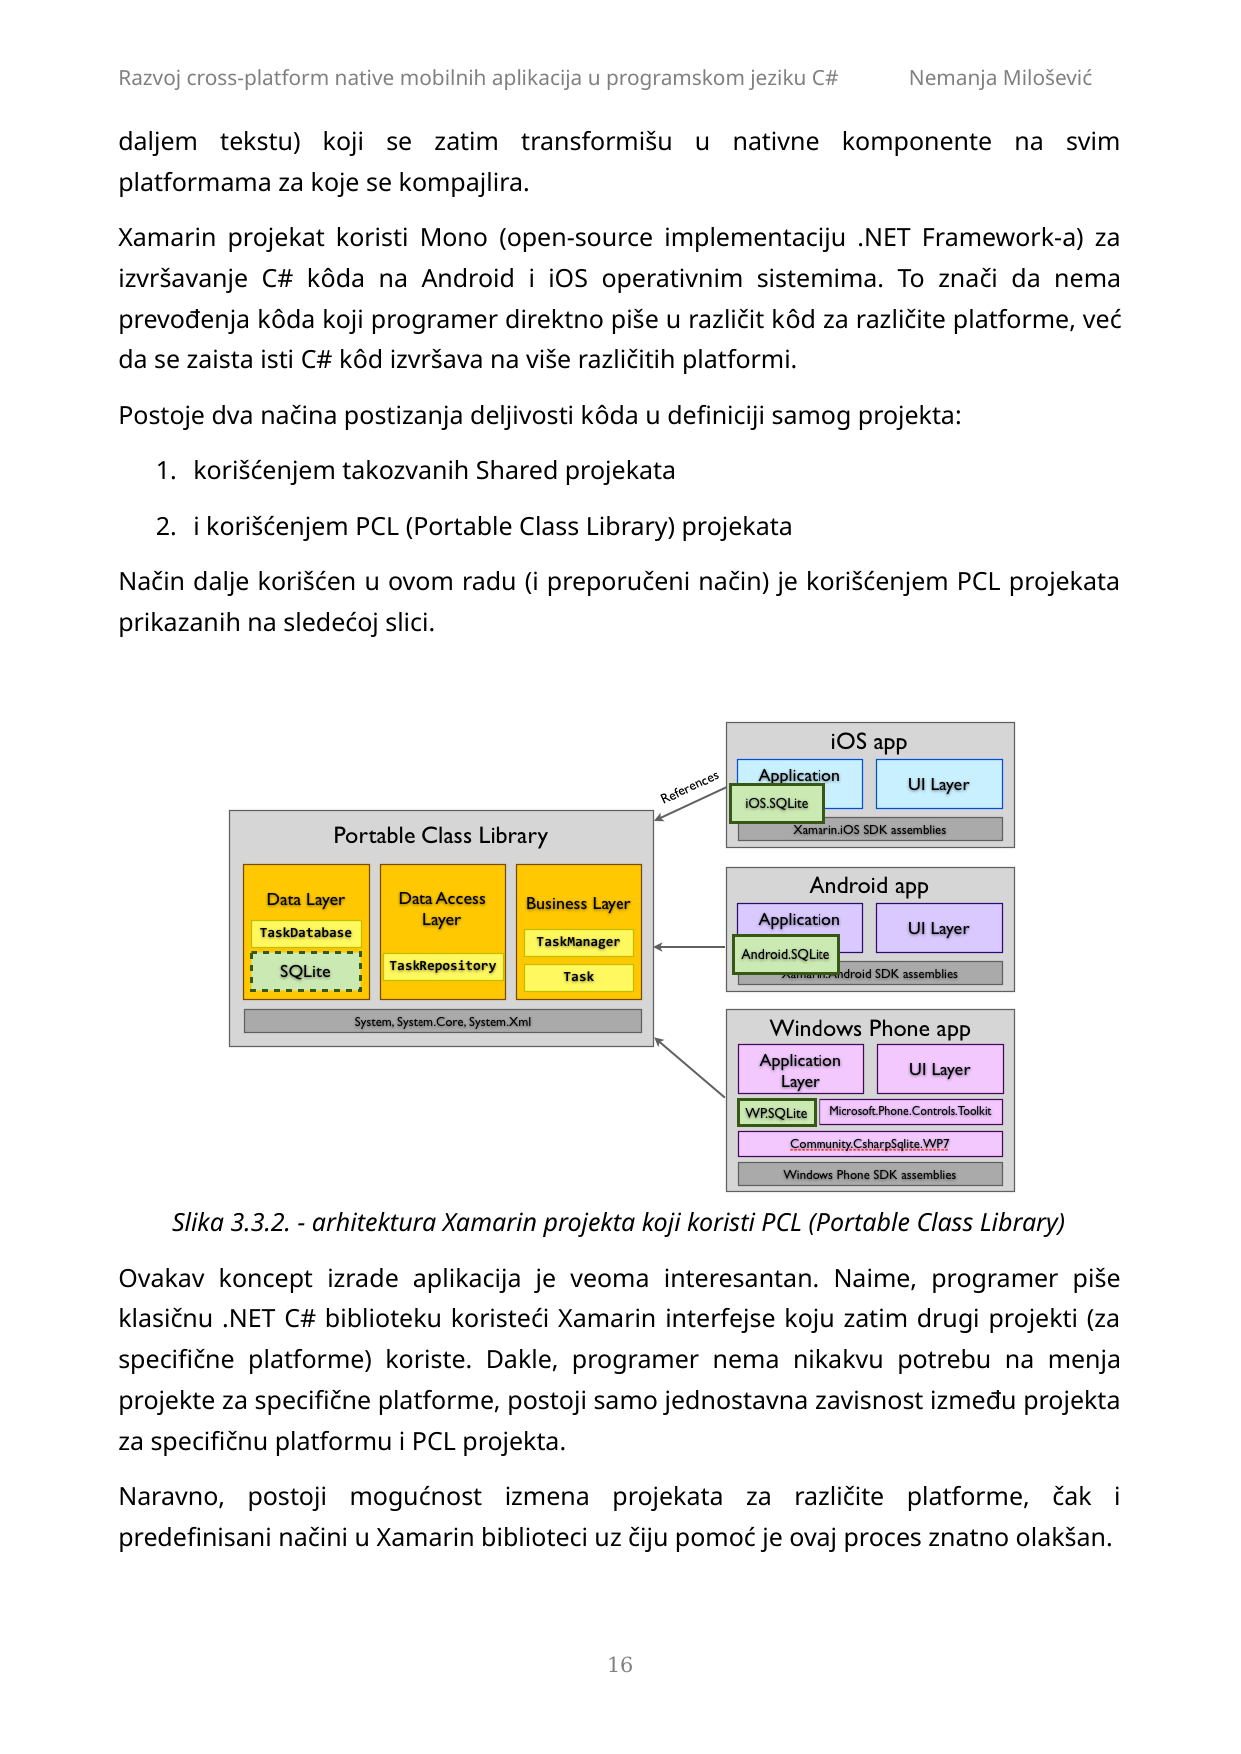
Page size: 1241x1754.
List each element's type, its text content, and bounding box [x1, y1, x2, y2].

text Slika 3.3.2. - arhitektura Xamarin projekta koji koristi PCL (Portable Class Library) [118, 1198, 1122, 1239]
text Postoje dva načina postizanja deljivosti kôda u definiciji samog projekta: [118, 397, 1122, 432]
text Xamarin projekat koristi Mono (open-source implementaciju .NET Framework-a) za izvršavanje C# kôda na Android i iOS operativnim sistemima. To znači da nema prevođenja kôda koji programer direktno piše u različit kôd za različite platforme, već da se zaista isti C# kôd izvršava na više različitih platformi. [118, 219, 1122, 376]
text Naravno, postoji mogućnost izmena projekata za različite platforme, čak i predefinisani načini u Xamarin biblioteci uz čiju pomoć je ovaj proces znatno olakšan. [118, 1479, 1122, 1554]
text Ovakav koncept izrade aplikacija je veoma interesantan. Naime, programer piše klasičnu .NET C# biblioteku koristeći Xamarin interfejse koju zatim drugi projekti (za specifične platforme) koriste. Dakle, programer nema nikakvu potrebu na menja projekte za specifične platforme, postoji samo jednostavna zavisnost između projekta za specifičnu platformu i PCL projekta. [118, 1260, 1122, 1458]
text daljem tekstu) koji se zatim transformišu u nativne komponente na svim platformama za koje se kompajlira. [118, 123, 1122, 198]
text Način dalje korišćen u ovom radu (i preporučeni način) je korišćenjem PCL projekata prikazanih na sledećoj slici. [118, 564, 1122, 639]
picture [221, 715, 1020, 1198]
list korišćenjem takozvanih Shared projekata [156, 453, 1122, 487]
list i korišćenjem PCL (Portable Class Library) projekata [156, 508, 1122, 542]
